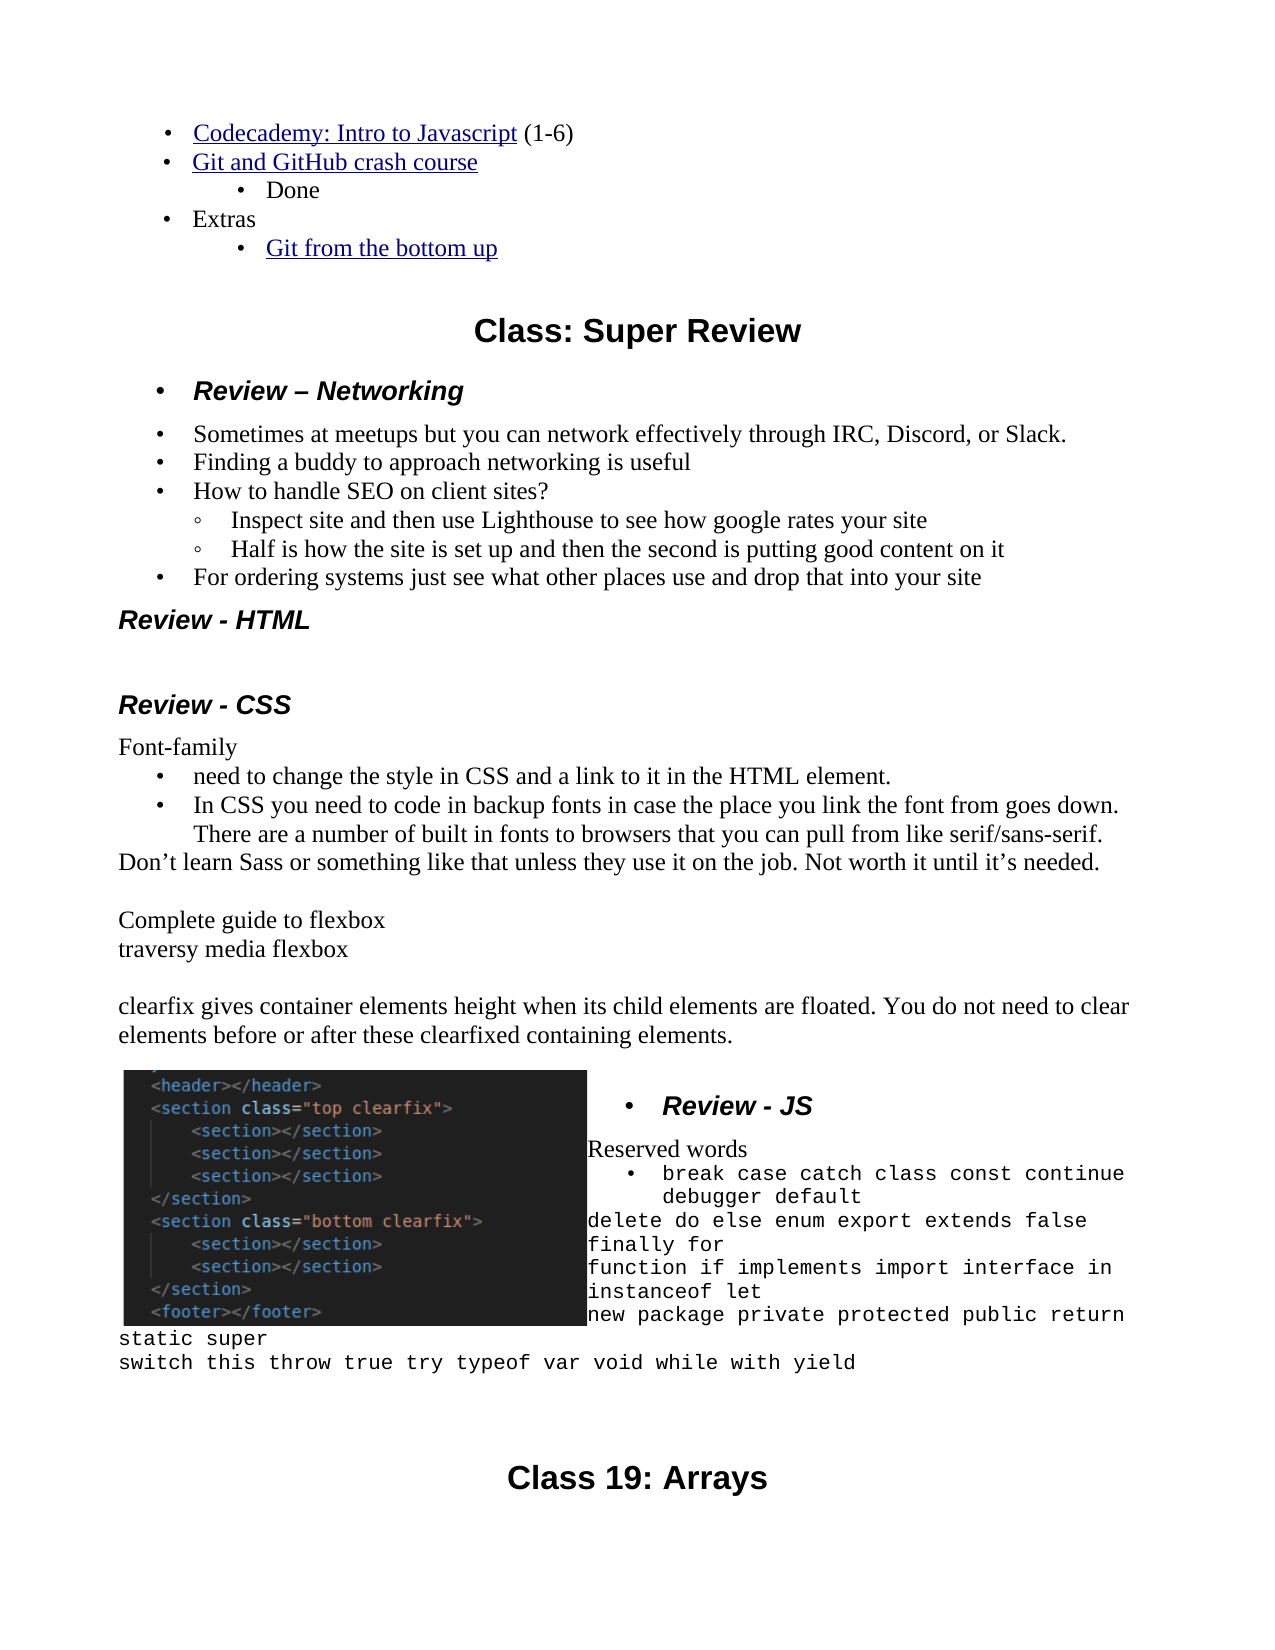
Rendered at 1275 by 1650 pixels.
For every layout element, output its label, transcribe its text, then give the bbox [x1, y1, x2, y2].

text delete do else enum export extends false finally for [588, 1210, 1157, 1257]
subtitle Review - HTML [118, 604, 1157, 635]
list Review - JS [588, 1090, 1157, 1121]
list need to change the style in CSS and a link to it in the HTML element. [156, 761, 1157, 790]
picture [123, 1070, 588, 1326]
text new package private protected public return static super [118, 1304, 1157, 1352]
list Extras [162, 204, 1157, 233]
subtitle Class: Super Review [118, 311, 1157, 350]
text traversy media flexbox [118, 934, 1157, 962]
text Don’t learn Sass or something like that unless they use it on the job. Not worth it until it’s needed. [118, 847, 1157, 876]
list In CSS you need to code in backup fonts in case the place you link the font from goes down. There are a number of built in fonts to browsers that you can pull from like serif/sans-serif. [156, 790, 1157, 847]
list Inspect site and then use Lighthouse to see how google rates your site [193, 505, 1157, 534]
text Font-family [118, 732, 1157, 761]
text Reserved words [588, 1134, 1157, 1163]
list Finding a buddy to approach networking is useful [156, 447, 1157, 476]
list Git from the bottom up [236, 233, 1157, 262]
list Done [236, 176, 1157, 204]
list How to handle SEO on client sites? [156, 476, 1157, 505]
text function if implements import interface in instanceof let [588, 1257, 1157, 1304]
list Sometimes at meetups but you can network effectively through IRC, Discord, or Slack. [156, 419, 1157, 447]
subtitle Class 19: Arrays [118, 1458, 1157, 1496]
list For ordering systems just see what other places use and drop that into your site [156, 562, 1157, 591]
text switch this throw true try typeof var void while with yield [118, 1352, 1157, 1375]
text clearfix gives container elements height when its child elements are floated. You do not need to clear elements before or after these clearfixed containing elements. [118, 991, 1157, 1049]
list Git and GitHub crash course [162, 147, 1157, 176]
text Complete guide to flexbox [118, 905, 1157, 934]
list Codecademy: Intro to Javascript (1-6) [164, 118, 1157, 147]
list Review – Networking [156, 375, 1157, 406]
list Half is how the site is set up and then the second is putting good content on it [193, 534, 1157, 562]
subtitle Review - CSS [118, 689, 1157, 720]
list break case catch class const continue debugger default [588, 1163, 1157, 1210]
